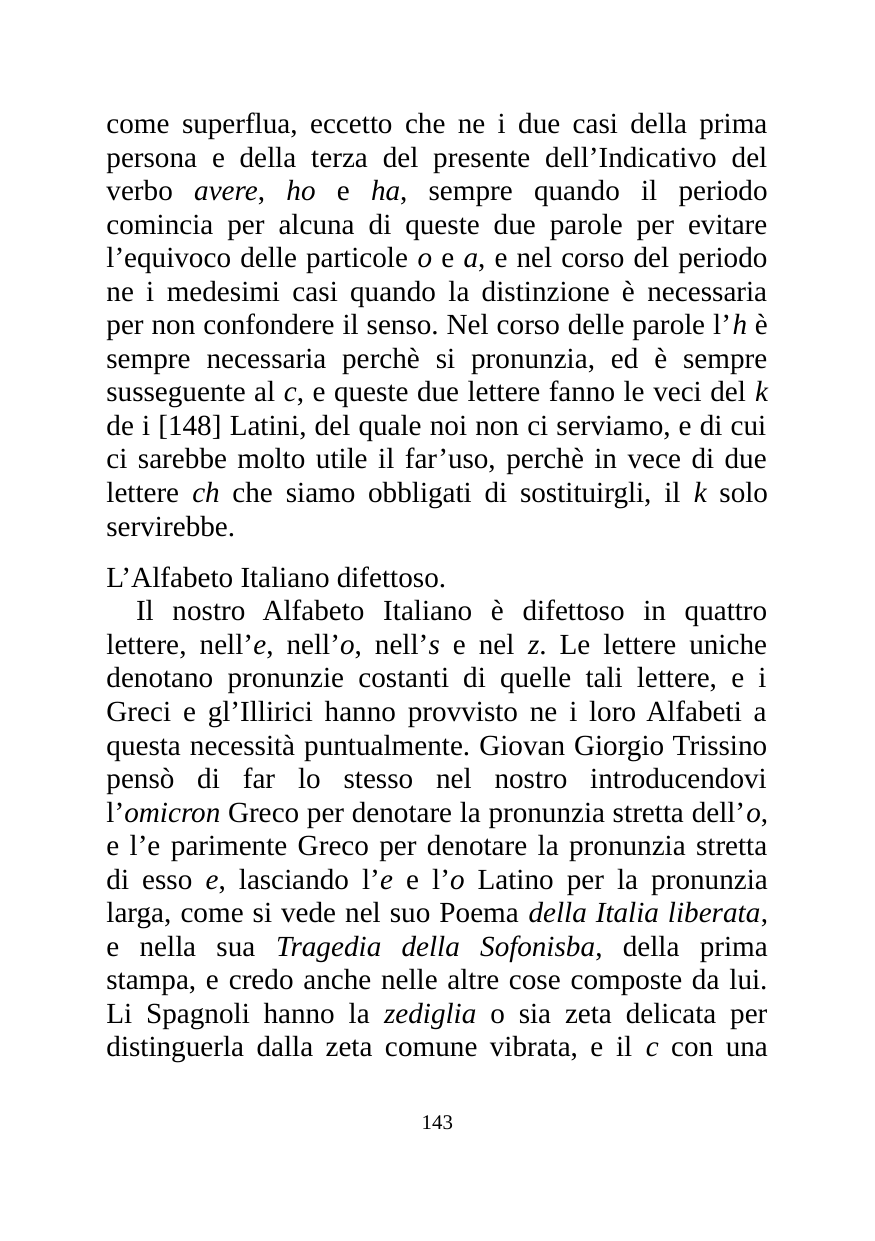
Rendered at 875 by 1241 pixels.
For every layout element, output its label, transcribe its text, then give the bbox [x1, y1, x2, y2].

text Il nostro Alfabeto Italiano è difettoso in quattro lettere, nell’e, nell’o, nell’s e nel z. Le lettere uniche denotano pronunzie costanti di quelle tali lettere, e i Greci e gl’Illirici hanno provvisto ne i loro Alfabeti a questa necessità puntualmente. Giovan Giorgio Trissino pensò di far lo stesso nel nostro introducendovi l’omicron Greco per denotare la pronunzia stretta dell’o, e l’e parimente Greco per denotare la pronunzia stretta di esso e, lasciando l’e e l’o Latino per la pronunzia larga, come si vede nel suo Poema della Italia liberata, e nella sua Tragedia della Sofonisba, della prima stampa, e credo anche nelle altre cose composte da lui. Li Spagnoli hanno la zediglia o sia zeta delicata per distinguerla dalla zeta comune vibrata, e il c con una [106, 593, 768, 1063]
text come superflua, eccetto che ne i due casi della prima persona e della terza del presente dell’Indicativo del verbo avere, ho e ha, sempre quando il periodo comincia per alcuna di queste due parole per evitare l’equivoco delle particole o e a, e nel corso del periodo ne i medesimi casi quando la distinzione è necessaria per non confondere il senso. Nel corso delle parole l’h è sempre necessaria perchè si pronunzia, ed è sempre susseguente al c, e queste due lettere fanno le veci del k de i [148] Latini, del quale noi non ci serviamo, e di cui ci sarebbe molto utile il far’uso, perchè in vece di due lettere ch che siamo obbligati di sostituirgli, il k solo servirebbe. [106, 106, 768, 542]
text L’Alfabeto Italiano difettoso. [106, 560, 768, 593]
